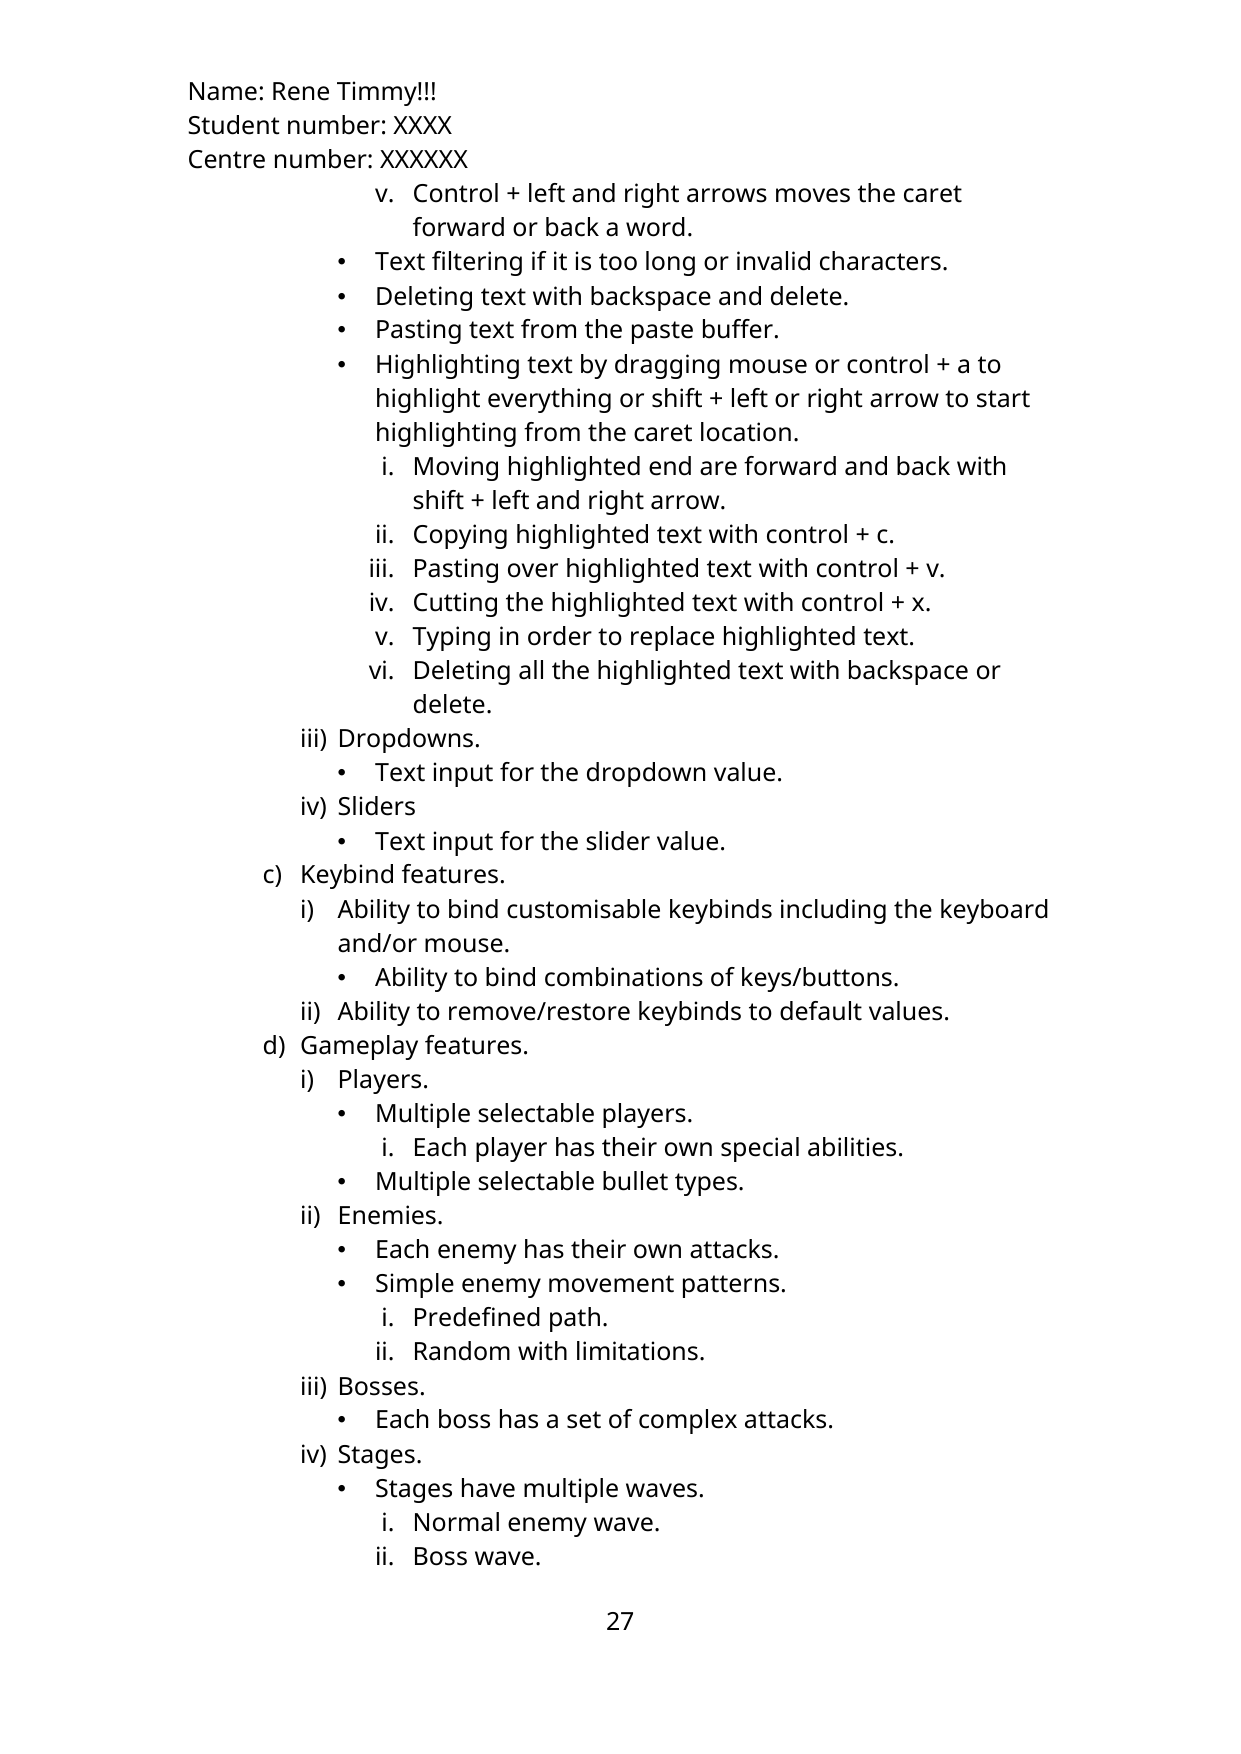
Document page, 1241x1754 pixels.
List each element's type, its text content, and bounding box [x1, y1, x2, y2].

list Pasting over highlighted text with control + v. [394, 551, 1053, 585]
list Control + left and right arrows moves the caret forward or back a word. [394, 176, 1053, 244]
list Random with limitations. [394, 1334, 1053, 1368]
list Each enemy has their own attacks. [337, 1232, 1053, 1266]
list Each boss has a set of complex attacks. [337, 1402, 1053, 1436]
list Stages. [300, 1436, 1053, 1470]
list Ability to bind combinations of keys/buttons. [337, 959, 1053, 993]
list Typing in order to replace highlighted text. [394, 619, 1053, 653]
list Normal enemy wave. [394, 1504, 1053, 1538]
list Pasting text from the paste buffer. [337, 312, 1053, 346]
list Simple enemy movement patterns. [337, 1266, 1053, 1300]
list Players. [300, 1062, 1053, 1096]
list Dropdowns. [300, 721, 1053, 755]
list Predefined path. [394, 1300, 1053, 1334]
list Ability to remove/restore keybinds to default values. [300, 993, 1053, 1027]
list Keybind features. [262, 857, 1053, 891]
list Deleting all the highlighted text with backspace or delete. [394, 653, 1053, 721]
list Moving highlighted end are forward and back with shift + left and right arrow. [394, 448, 1053, 517]
list Ability to bind customisable keybinds including the keyboard and/or mouse. [300, 891, 1053, 959]
list Each player has their own special abilities. [394, 1130, 1053, 1164]
list Boss wave. [394, 1538, 1053, 1572]
list Deleting text with backspace and delete. [337, 278, 1053, 312]
list Sliders [300, 789, 1053, 823]
list Highlighting text by dragging mouse or control + a to highlight everything or shift + left or right arrow to start highlighting from the caret location. [337, 346, 1053, 448]
list Copying highlighted text with control + c. [394, 517, 1053, 551]
list Text filtering if it is too long or invalid characters. [337, 244, 1053, 278]
list Cutting the highlighted text with control + x. [394, 585, 1053, 619]
list Text input for the dropdown value. [337, 755, 1053, 789]
list Gameplay features. [262, 1027, 1053, 1062]
list Text input for the slider value. [337, 823, 1053, 857]
list Multiple selectable players. [337, 1096, 1053, 1130]
list Multiple selectable bullet types. [337, 1164, 1053, 1198]
list Bosses. [300, 1368, 1053, 1402]
list Stages have multiple waves. [337, 1470, 1053, 1504]
list Enemies. [300, 1198, 1053, 1232]
